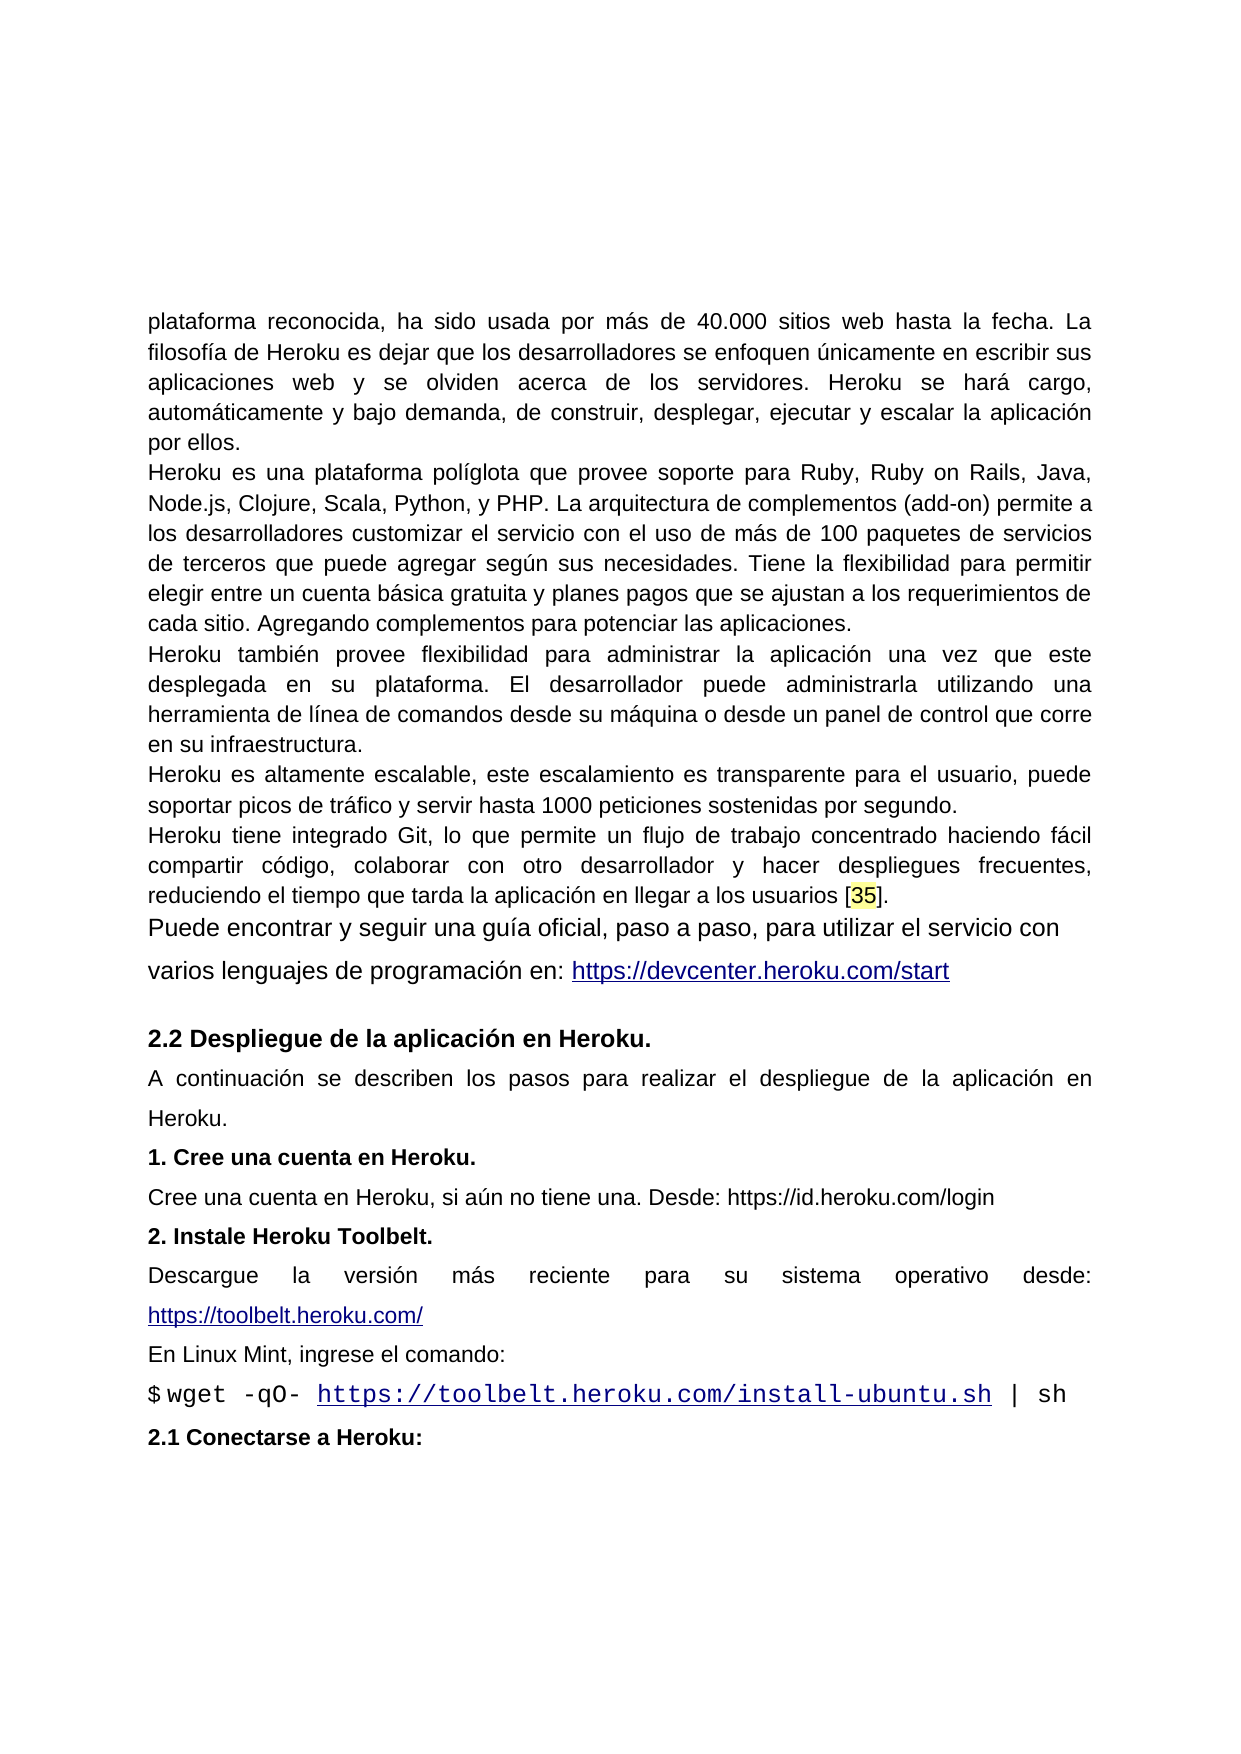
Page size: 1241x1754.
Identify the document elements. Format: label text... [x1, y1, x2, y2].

text A continuación se describen los pasos para realizar el despliegue de la aplicación en Heroku. [148, 1065, 1093, 1131]
text 1. Cree una cuenta en Heroku. [148, 1144, 1093, 1170]
text Heroku es altamente escalable, este escalamiento es transparente para el usuario, puede soportar picos de tráfico y servir hasta 1000 peticiones sostenidas por segundo. [148, 761, 1093, 818]
text Cree una cuenta en Heroku, si aún no tiene una. Desde: https://id.heroku.com/login [148, 1183, 1093, 1210]
text Descargue la versión más reciente para su sistema operativo desde: https://toolbelt.heroku.com/ [148, 1262, 1093, 1328]
subtitle 2.2 Despliegue de la aplicación en Heroku. [148, 1024, 1093, 1052]
text Heroku tiene integrado Git, lo que permite un flujo de trabajo concentrado haciendo fácil compartir código, colaborar con otro desarrollador y hacer despliegues frecuentes, reduciendo el tiempo que tarda la aplicación en llegar a los usuarios [35]. [148, 822, 1093, 909]
text En Linux Mint, ingrese el comando: [148, 1341, 1093, 1368]
text 2.1 Conectarse a Heroku: [148, 1424, 1093, 1451]
text plataforma reconocida, ha sido usada por más de 40.000 sitios web hasta la fecha. La filosofía de Heroku es dejar que los desarrolladores se enfoquen únicamente en escribir sus aplicaciones web y se olviden acerca de los servidores. Heroku se hará cargo, automáticamente y bajo demanda, de construir, desplegar, ejecutar y escalar la aplicación por ellos. [148, 308, 1093, 456]
text Heroku es una plataforma políglota que provee soporte para Ruby, Ruby on Rails, Java, Node.js, Clojure, Scala, Python, y PHP. La arquitectura de complementos (add-on) permite a los desarrolladores customizar el servicio con el uso de más de 100 paquetes de servicios de terceros que puede agregar según sus necesidades. Tiene la flexibilidad para permitir elegir entre un cuenta básica gratuita y planes pagos que se ajustan a los requerimientos de cada sitio. Agregando complementos para potenciar las aplicaciones. [148, 459, 1093, 637]
text $ wget -qO- https://toolbelt.heroku.com/install-ubuntu.sh | sh [148, 1381, 1093, 1410]
text Puede encontrar y seguir una guía oficial, paso a paso, para utilizar el servicio con varios lenguajes de programación en: https://devcenter.heroku.com/start [148, 912, 1093, 984]
text Heroku también provee flexibilidad para administrar la aplicación una vez que este desplegada en su plataforma. El desarrollador puede administrarla utilizando una herramienta de línea de comandos desde su máquina o desde un panel de control que corre en su infraestructura. [148, 641, 1093, 758]
text 2. Instale Heroku Toolbelt. [148, 1223, 1093, 1249]
